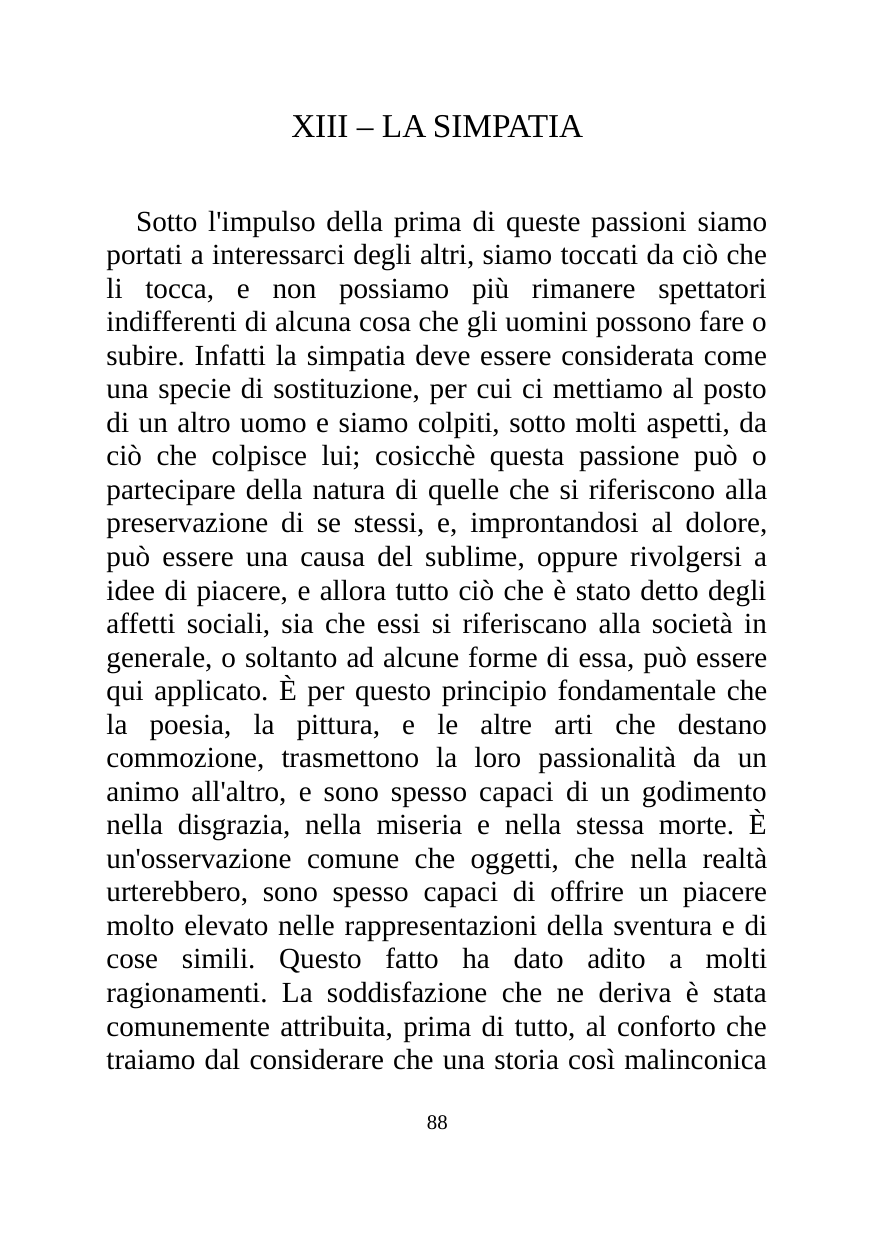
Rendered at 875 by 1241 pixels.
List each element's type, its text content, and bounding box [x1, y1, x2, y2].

subtitle XIII – LA SIMPATIA [106, 106, 768, 144]
text Sotto l'impulso della prima di queste passioni siamo portati a interessarci degli altri, siamo toccati da ciò che li tocca, e non possiamo più rimanere spettatori indifferenti di alcuna cosa che gli uomini possono fare o subire. Infatti la simpatia deve essere considerata come una specie di sostituzione, per cui ci mettiamo al posto di un altro uomo e siamo colpiti, sotto molti aspetti, da ciò che colpisce lui; cosicchè questa passione può o partecipare della natura di quelle che si riferiscono alla preservazione di se stessi, e, improntandosi al dolore, può essere una causa del sublime, oppure rivolgersi a idee di piacere, e allora tutto ciò che è stato detto degli affetti sociali, sia che essi si riferiscano alla società in generale, o soltanto ad alcune forme di essa, può essere qui applicato. È per questo principio fondamentale che la poesia, la pittura, e le altre arti che destano commozione, trasmettono la loro passionalità da un animo all'altro, e sono spesso capaci di un godimento nella disgrazia, nella miseria e nella stessa morte. È un'osservazione comune che oggetti, che nella realtà urterebbero, sono spesso capaci di offrire un piacere molto elevato nelle rappresentazioni della sventura e di cose simili. Questo fatto ha dato adito a molti ragionamenti. La soddisfazione che ne deriva è stata comunemente attribuita, prima di tutto, al conforto che traiamo dal considerare che una storia così malinconica [106, 204, 768, 1076]
